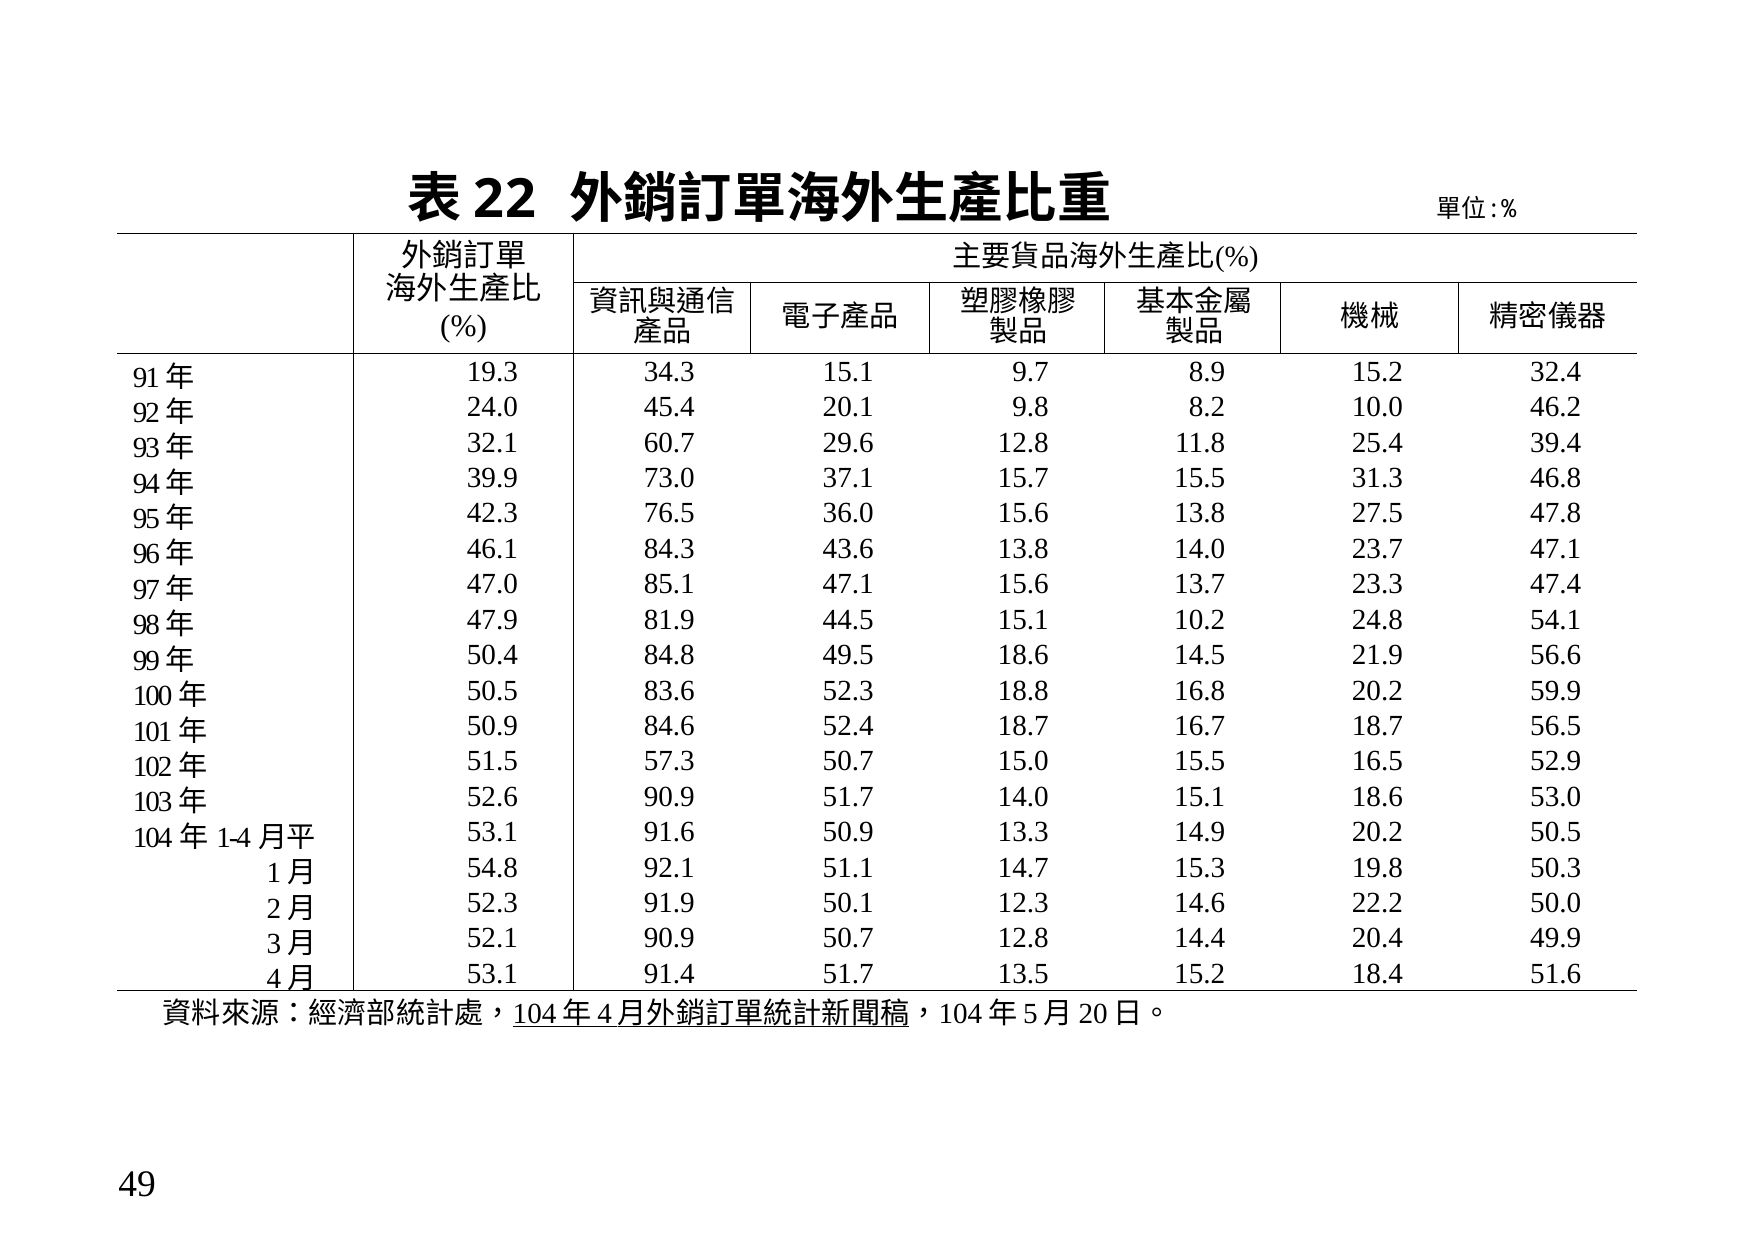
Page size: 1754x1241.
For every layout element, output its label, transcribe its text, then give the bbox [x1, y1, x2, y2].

table_cell 12.3 [929, 884, 1104, 919]
table_cell 27.5 [1281, 495, 1459, 530]
table_cell 21.9 [1281, 636, 1459, 672]
table_cell 18.8 [929, 672, 1104, 707]
table_cell 14.5 [1104, 636, 1281, 672]
table_cell 60.7 [574, 424, 751, 459]
table_cell 塑膠橡膠 製品 [930, 283, 1104, 353]
table_cell 81.9 [574, 601, 751, 636]
table_cell 20.4 [1281, 920, 1459, 955]
table_cell 76.5 [574, 495, 751, 530]
table_cell 14.0 [929, 778, 1104, 813]
table_cell 46.1 [354, 530, 573, 565]
table_cell 49.9 [1459, 920, 1637, 955]
table_cell 50.7 [751, 920, 929, 955]
table_cell 90.9 [574, 778, 751, 813]
table_cell 11.8 [1104, 424, 1281, 459]
table_cell 50.3 [1459, 849, 1637, 884]
table_cell 39.4 [1459, 424, 1637, 459]
table_cell 36.0 [751, 495, 929, 530]
table_cell 39.9 [354, 459, 573, 494]
table_cell 14.9 [1104, 813, 1281, 849]
table_cell 104年1-4月平均 [117, 813, 353, 849]
table_cell 85.1 [574, 565, 751, 601]
table_cell 52.4 [751, 707, 929, 742]
table_cell 52.9 [1459, 743, 1637, 778]
table_cell 15.2 [1104, 955, 1281, 990]
table_cell 54.8 [354, 849, 573, 884]
table_cell 23.7 [1281, 530, 1459, 565]
table_cell 31.3 [1281, 459, 1459, 494]
table_cell 45.4 [574, 388, 751, 424]
table_cell 19.8 [1281, 849, 1459, 884]
table_cell 15.1 [1104, 778, 1281, 813]
table_cell 16.7 [1104, 707, 1281, 742]
table_cell 34.3 [574, 354, 751, 388]
table_cell 13.8 [929, 530, 1104, 565]
table_cell 47.4 [1459, 565, 1637, 601]
table_cell 16.8 [1104, 672, 1281, 707]
table_cell 20.1 [751, 388, 929, 424]
table_cell 47.1 [751, 565, 929, 601]
table_cell 15.5 [1104, 743, 1281, 778]
table_cell 18.6 [1281, 778, 1459, 813]
table_cell 10.2 [1104, 601, 1281, 636]
table_cell 3月 [117, 920, 353, 955]
table_cell 1月 [117, 849, 353, 884]
table_cell 100年 [117, 672, 353, 707]
table_cell 50.9 [354, 707, 573, 742]
text 資料來源：經濟部統計處，104年4月外銷訂單統計新聞稿，104年5月20日。 [162, 1004, 1636, 1029]
table_cell 57.3 [574, 743, 751, 778]
table_cell 機械 [1281, 283, 1458, 353]
table_cell 50.5 [1459, 813, 1637, 849]
table_header 主要貨品海外生產比(%) [574, 234, 1637, 282]
text 表22 外銷訂單海外生產比重 單位:% [118, 154, 1636, 233]
table_cell 91.6 [574, 813, 751, 849]
table_cell 49.5 [751, 636, 929, 672]
table_cell 84.3 [574, 530, 751, 565]
table_cell 83.6 [574, 672, 751, 707]
table_cell 73.0 [574, 459, 751, 494]
table_cell 8.9 [1104, 354, 1281, 388]
table_cell 18.7 [929, 707, 1104, 742]
table_cell 91年 9 [117, 354, 353, 388]
table_cell 84.6 [574, 707, 751, 742]
table_cell 14.6 [1104, 884, 1281, 919]
table_cell 15.5 [1104, 459, 1281, 494]
table_cell 22.2 [1281, 884, 1459, 919]
table_cell 15.2 [1281, 354, 1459, 388]
table_cell 52.1 [354, 920, 573, 955]
table_cell 電子產品 [751, 283, 929, 353]
table_cell 52.3 [751, 672, 929, 707]
table_header [117, 234, 353, 353]
table_cell 9.7 [929, 354, 1104, 388]
table_cell 91.9 [574, 884, 751, 919]
table_cell 59.9 [1459, 672, 1637, 707]
table_cell 50.5 [354, 672, 573, 707]
table_cell 29.6 [751, 424, 929, 459]
table_cell 52.3 [354, 884, 573, 919]
table_cell 9.8 [929, 388, 1104, 424]
table_cell 53.1 [354, 813, 573, 849]
table_cell 46.8 [1459, 459, 1637, 494]
table_cell 15.0 [929, 743, 1104, 778]
table_cell 50.0 [1459, 884, 1637, 919]
table_cell 43.6 [751, 530, 929, 565]
table_cell 14.0 [1104, 530, 1281, 565]
table_cell 18.7 [1281, 707, 1459, 742]
table_cell 14.7 [929, 849, 1104, 884]
table_cell 8.2 [1104, 388, 1281, 424]
table_cell 94年 95年 [117, 459, 353, 494]
table_cell 91.4 [574, 955, 751, 990]
table_cell 92.1 [574, 849, 751, 884]
table_cell 13.5 [929, 955, 1104, 990]
table_cell 44.5 [751, 601, 929, 636]
table_cell 32.1 [354, 424, 573, 459]
table_cell 50.9 [751, 813, 929, 849]
table_cell 97年 [117, 565, 353, 601]
table_cell 基本金屬 製品 [1105, 283, 1280, 353]
table_cell 47.0 [354, 565, 573, 601]
table_cell 96 年 [117, 530, 353, 565]
table_cell 51.7 [751, 778, 929, 813]
table_cell 56.5 [1459, 707, 1637, 742]
table_cell 50.7 [751, 743, 929, 778]
table_cell 25.4 [1281, 424, 1459, 459]
table_cell 93年 9年 [117, 424, 353, 459]
table_cell 15.6 [929, 565, 1104, 601]
table_cell 90.9 [574, 920, 751, 955]
table_cell 13.7 [1104, 565, 1281, 601]
table_cell 50.1 [751, 884, 929, 919]
table_cell 16.5 [1281, 743, 1459, 778]
table_cell 15.6 [929, 495, 1104, 530]
table_cell 103年 [117, 778, 353, 813]
table_cell 95年 95年 [117, 495, 353, 530]
table_cell 資訊與通信產品 [574, 283, 750, 353]
table_cell 53.1 [354, 955, 573, 990]
table_cell 42.3 [354, 495, 573, 530]
table_cell 18.6 [929, 636, 1104, 672]
table_cell 23.3 [1281, 565, 1459, 601]
table_cell 12.8 [929, 424, 1104, 459]
table_cell 47.1 [1459, 530, 1637, 565]
table_cell 20.2 [1281, 672, 1459, 707]
table_cell 15.1 [751, 354, 929, 388]
table_cell 102年 [117, 743, 353, 778]
table_cell 12.8 [929, 920, 1104, 955]
table_cell 15.1 [929, 601, 1104, 636]
table_cell 13.8 [1104, 495, 1281, 530]
table_cell 4月 [117, 955, 353, 990]
table_cell 37.1 [751, 459, 929, 494]
table_cell 47.8 [1459, 495, 1637, 530]
table_cell 24.0 [354, 388, 573, 424]
table_cell 84.8 [574, 636, 751, 672]
table_cell 53.0 [1459, 778, 1637, 813]
table_cell 51.6 [1459, 955, 1637, 990]
table_cell 24.8 [1281, 601, 1459, 636]
table_cell 98年 [117, 601, 353, 636]
table_cell 51.7 [751, 955, 929, 990]
table_cell 15.7 [929, 459, 1104, 494]
table_cell 19.3 [354, 354, 573, 388]
table_cell 101年 [117, 707, 353, 742]
table_cell 51.5 [354, 743, 573, 778]
table_cell 15.3 [1104, 849, 1281, 884]
table_cell 99年 [117, 636, 353, 672]
table_cell 47.9 [354, 601, 573, 636]
table_header 外銷訂單 海外生產比 (%) [354, 234, 573, 353]
table_cell 精密儀器 [1459, 283, 1637, 353]
table_cell 56.6 [1459, 636, 1637, 672]
table_cell 20.2 [1281, 813, 1459, 849]
table_cell 50.4 [354, 636, 573, 672]
table_cell 2月 [117, 884, 353, 919]
table_cell 46.2 [1459, 388, 1637, 424]
table_cell 92年 95年 [117, 388, 353, 424]
table_cell 13.3 [929, 813, 1104, 849]
table_cell 14.4 [1104, 920, 1281, 955]
table_cell 52.6 [354, 778, 573, 813]
table_cell 18.4 [1281, 955, 1459, 990]
table_cell 10.0 [1281, 388, 1459, 424]
table_cell 54.1 [1459, 601, 1637, 636]
table_cell 32.4 [1459, 354, 1637, 388]
table_cell 51.1 [751, 849, 929, 884]
